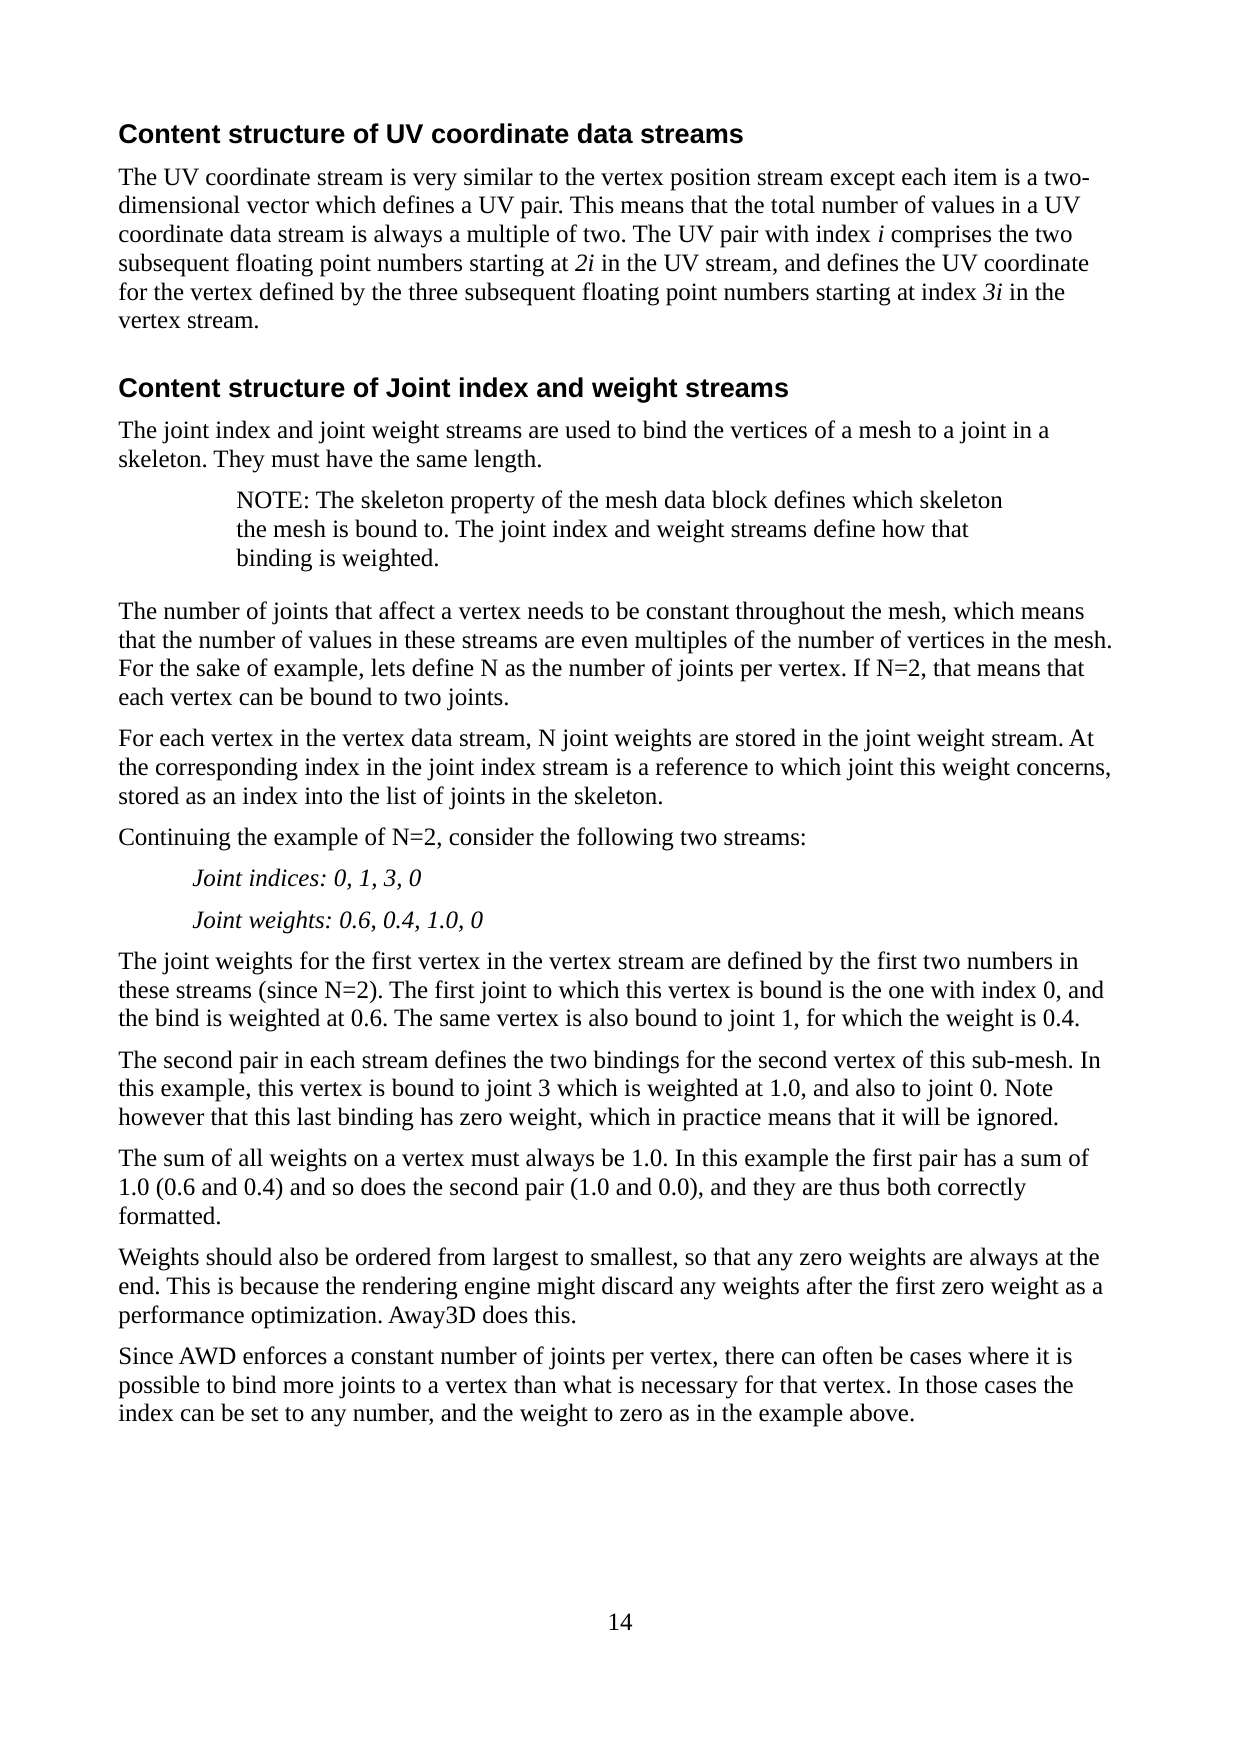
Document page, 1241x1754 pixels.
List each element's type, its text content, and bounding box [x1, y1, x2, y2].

text Joint indices: 0, 1, 3, 0 [118, 863, 1122, 892]
text Joint weights: 0.6, 0.4, 1.0, 0 [118, 905, 1122, 933]
text The second pair in each stream defines the two bindings for the second vertex of this sub-mesh. In this example, this vertex is bound to joint 3 which is weighted at 1.0, and also to joint 0. Note however that this last binding has zero weight, which in practice means that it will be ignored. [118, 1045, 1122, 1131]
text The UV coordinate stream is very similar to the vertex position stream except each item is a two-dimensional vector which defines a UV pair. This means that the total number of values in a UV coordinate data stream is always a multiple of two. The UV pair with index i comprises the two subsequent floating point numbers starting at 2i in the UV stream, and defines the UV coordinate for the vertex defined by the three subsequent floating point numbers starting at index 3i in the vertex stream. [118, 162, 1122, 334]
text Weights should also be ordered from largest to smallest, so that any zero weights are always at the end. This is because the rendering engine might discard any weights after the first zero weight as a performance optimization. Away3D does this. [118, 1242, 1122, 1328]
text The joint weights for the first vertex in the vertex stream are defined by the first two numbers in these streams (since N=2). The first joint to which this vertex is bound is the one with index 0, and the bind is weighted at 0.6. The same vertex is also bound to joint 1, for which the weight is 0.4. [118, 946, 1122, 1032]
text The joint index and joint weight streams are used to bind the vertices of a mesh to a joint in a skeleton. They must have the same length. [118, 416, 1122, 473]
text NOTE: The skeleton property of the mesh data block defines which skeleton the mesh is bound to. The joint index and weight streams define how that binding is weighted. [236, 486, 1004, 572]
subtitle Content structure of UV coordinate data streams [118, 118, 1122, 149]
text For each vertex in the vertex data stream, N joint weights are stored in the joint weight stream. At the corresponding index in the joint index stream is a reference to which joint this weight concerns, stored as an index into the list of joints in the skeleton. [118, 723, 1122, 810]
text The number of joints that affect a vertex needs to be constant throughout the mesh, which means that the number of values in these streams are even multiples of the number of vertices in the mesh. For the sake of example, lets define N as the number of joints per vertex. If N=2, that means that each vertex can be bound to two joints. [118, 596, 1122, 711]
subtitle Content structure of Joint index and weight streams [118, 372, 1122, 403]
text Since AWD enforces a constant number of joints per vertex, there can often be cases where it is possible to bind more joints to a vertex than what is necessary for that vertex. In those cases the index can be set to any number, and the weight to zero as in the example above. [118, 1341, 1122, 1427]
text Continuing the example of N=2, consider the following two streams: [118, 822, 1122, 851]
text The sum of all weights on a vertex must always be 1.0. In this example the first pair has a sum of 1.0 (0.6 and 0.4) and so does the second pair (1.0 and 0.0), and they are thus both correctly formatted. [118, 1143, 1122, 1230]
